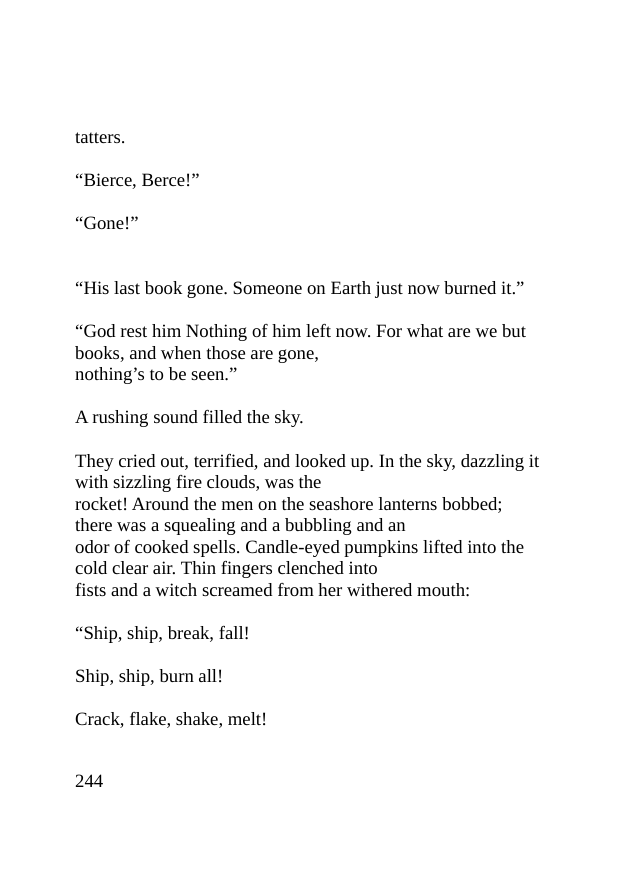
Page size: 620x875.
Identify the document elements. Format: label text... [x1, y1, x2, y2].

text tatters. “Bierce, Berce!” “Gone!” [75, 126, 544, 234]
text “His last book gone. Someone on Earth just now burned it.” “God rest him Nothing of him left now. For what are we but books, and when those are gone, nothing’s to be seen.” A rushing sound filled the sky. They cried out, terrified, and looked up. In the sky, dazzling it with sizzling fire clouds, was the rocket! Around the men on the seashore lanterns bobbed; there was a squealing and a bubbling and an odor of cooked spells. Candle-eyed pumpkins lifted into the cold clear air. Thin fingers clenched into fists and a witch screamed from her withered mouth: “Ship, ship, break, fall! Ship, ship, burn all! Crack, flake, shake, melt! [75, 234, 544, 730]
